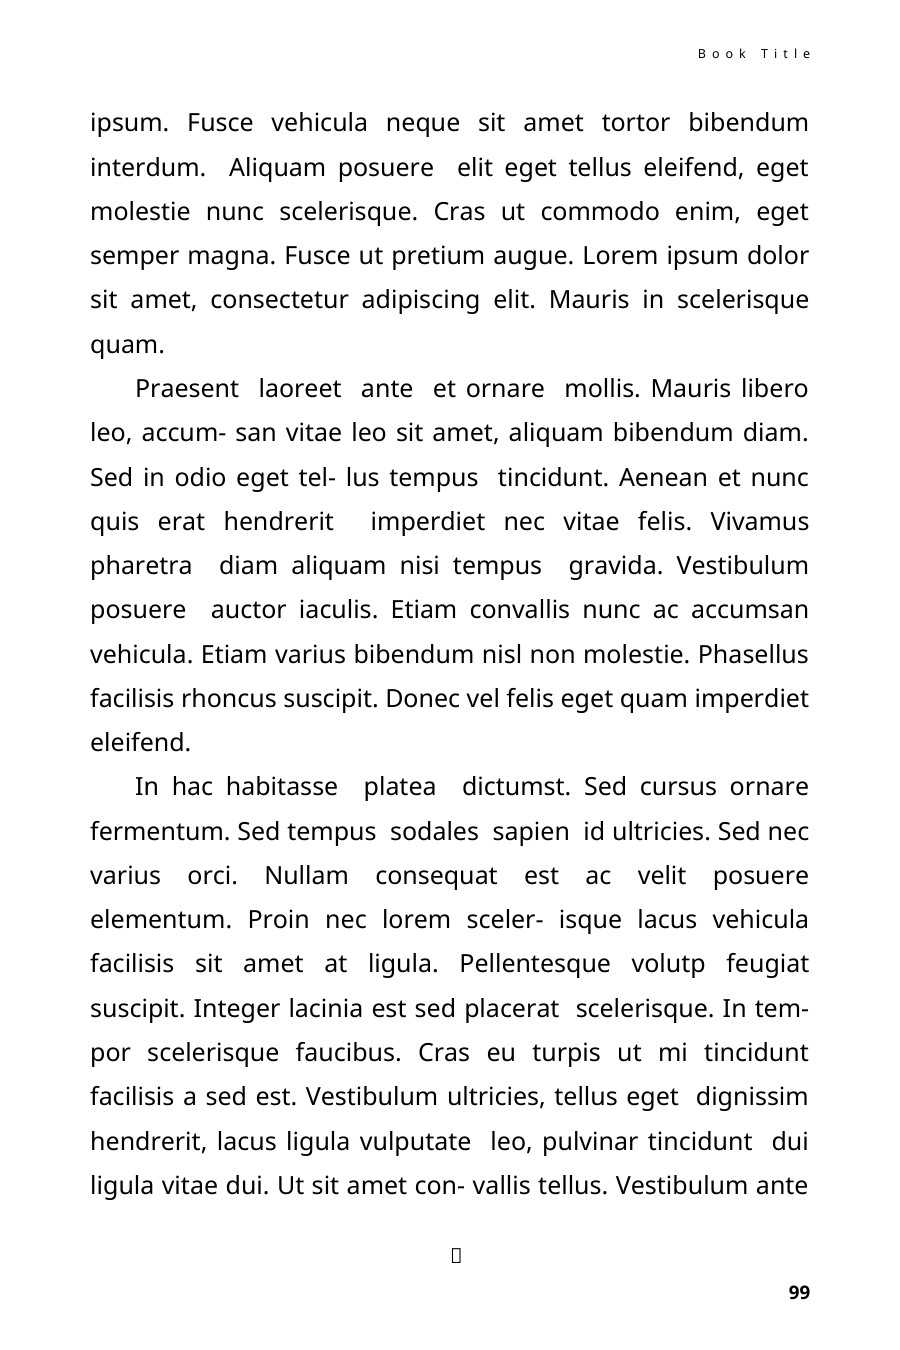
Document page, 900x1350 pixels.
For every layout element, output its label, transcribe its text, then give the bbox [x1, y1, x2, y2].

text In hac habitasse platea dictumst. Sed cursus ornare fermentum. Sed tempus sodales sapien id ultricies. Sed nec varius orci. Nullam consequat est ac velit posuere elementum. Proin nec lorem sceler- isque lacus vehicula facilisis sit amet at ligula. Pellentesque volutp feugiat suscipit. Integer lacinia est sed placerat scelerisque. In tem- por scelerisque faucibus. Cras eu turpis ut mi tincidunt facilisis a sed est. Vestibulum ultricies, tellus eget dignissim hendrerit, lacus ligula vulputate leo, pulvinar tincidunt dui ligula vitae dui. Ut sit amet con- vallis tellus. Vestibulum ante [90, 769, 810, 1202]
text ipsum. Fusce vehicula neque sit amet tortor bibendum interdum. Aliquam posuere elit eget tellus eleifend, eget molestie nunc scelerisque. Cras ut commodo enim, eget semper magna. Fusce ut pretium augue. Lorem ipsum dolor sit amet, consectetur adipiscing elit. Mauris in scelerisque quam. [90, 105, 810, 360]
text Praesent laoreet ante et ornare mollis. Mauris libero leo, accum- san vitae leo sit amet, aliquam bibendum diam. Sed in odio eget tel- lus tempus tincidunt. Aenean et nunc quis erat hendrerit imperdiet nec vitae felis. Vivamus pharetra diam aliquam nisi tempus gravida. Vestibulum posuere auctor iaculis. Etiam convallis nunc ac accumsan vehicula. Etiam varius bibendum nisl non molestie. Phasellus facilisis rhoncus suscipit. Donec vel felis eget quam imperdiet eleifend. [90, 371, 810, 759]
